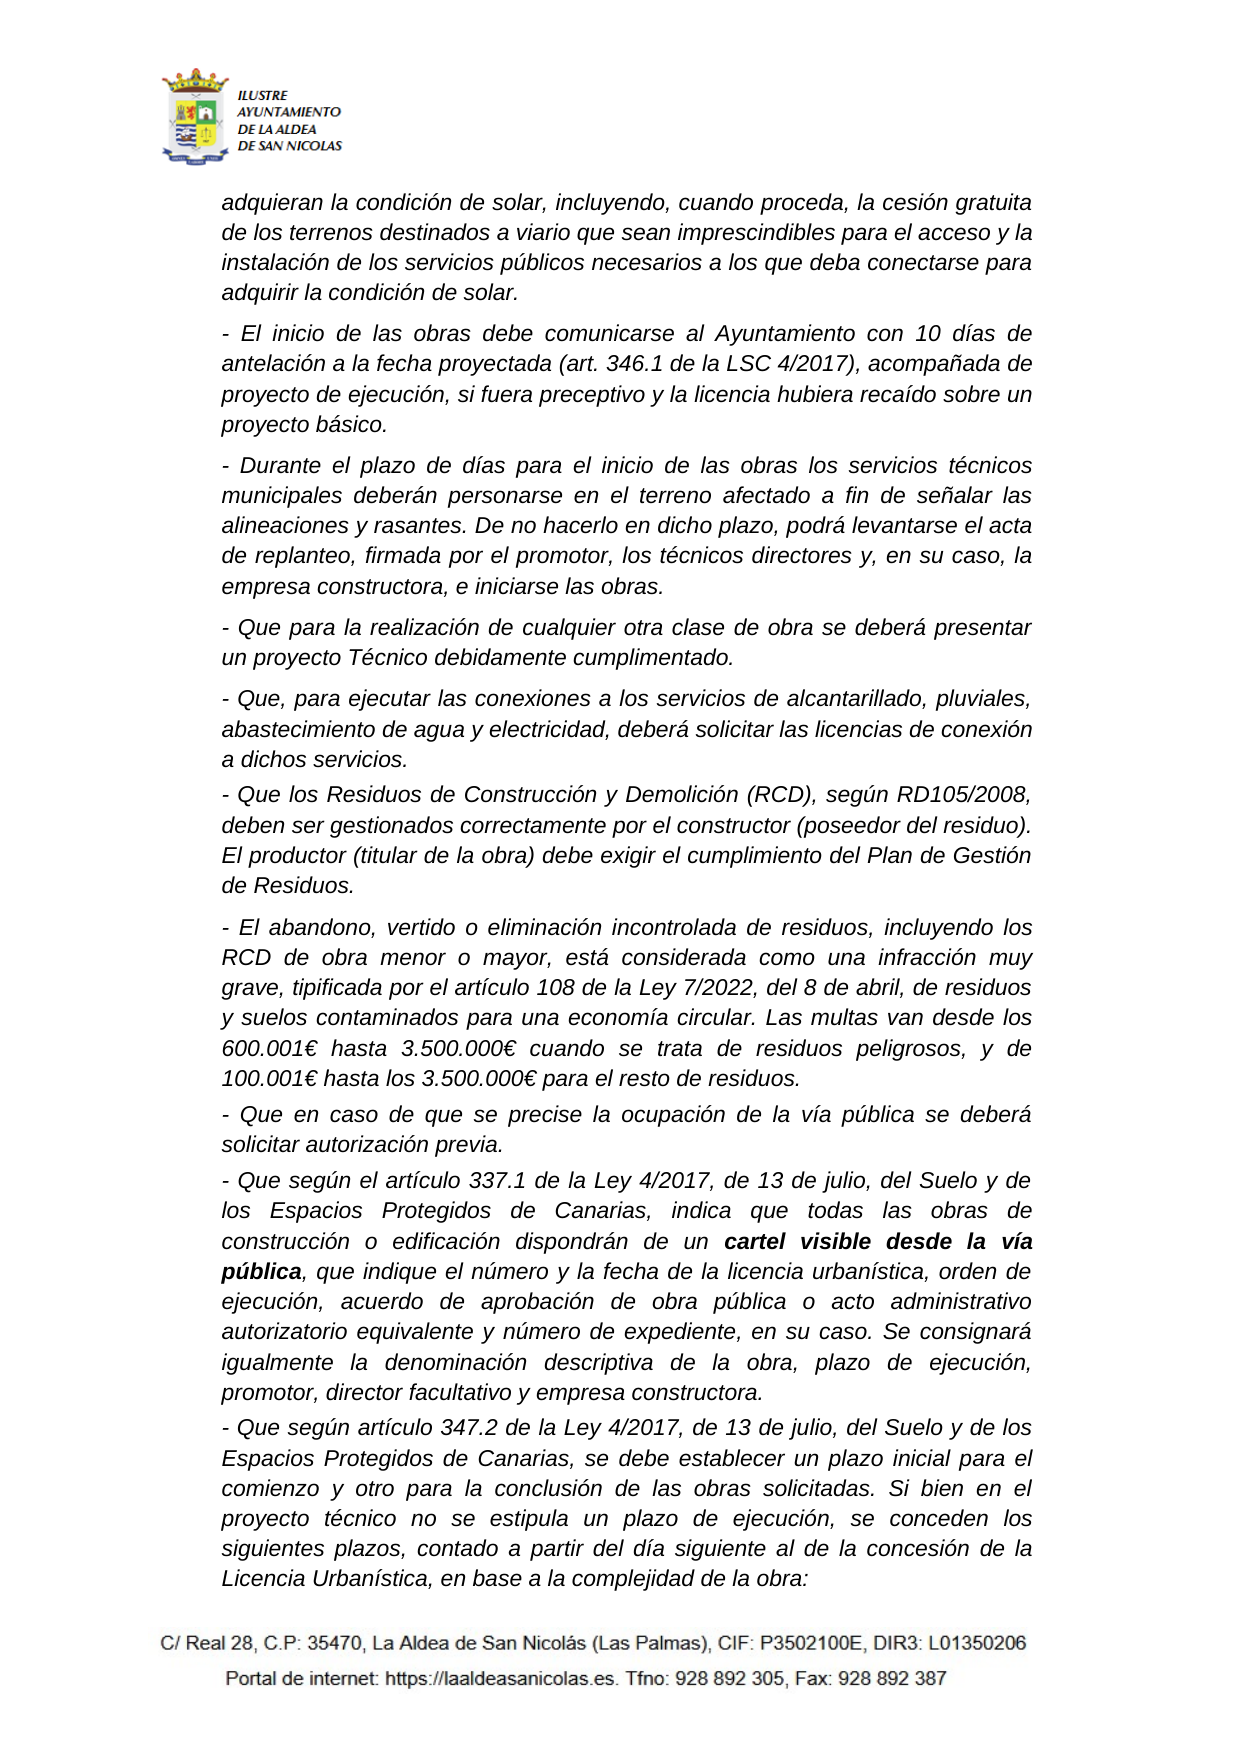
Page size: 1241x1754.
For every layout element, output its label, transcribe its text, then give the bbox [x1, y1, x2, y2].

text adquieran la condición de solar, incluyendo, cuando proceda, la cesión gratuita de los terrenos destinados a viario que sean imprescindibles para el acceso y la instalación de los servicios públicos necesarios a los que deba conectarse para adquirir la condición de solar. [221, 188, 1033, 305]
text - Que en caso de que se precise la ocupación de la vía pública se deberá solicitar autorización previa. [221, 1101, 1033, 1157]
text - El inicio de las obras debe comunicarse al Ayuntamiento con 10 días de antelación a la fecha proyectada (art. 346.1 de la LSC 4/2017), acompañada de proyecto de ejecución, si fuera preceptivo y la licencia hubiera recaído sobre un proyecto básico. [221, 320, 1033, 437]
text - Que según artículo 347.2 de la Ley 4/2017, de 13 de julio, del Suelo y de los Espacios Protegidos de Canarias, se debe establecer un plazo inicial para el comienzo y otro para la conclusión de las obras solicitadas. Si bien en el proyecto técnico no se estipula un plazo de ejecución, se conceden los siguientes plazos, contado a partir del día siguiente al de la concesión de la Licencia Urbanística, en base a la complejidad de la obra: [221, 1414, 1033, 1592]
text - El abandono, vertido o eliminación incontrolada de residuos, incluyendo los RCD de obra menor o mayor, está considerada como una infracción muy grave, tipificada por el artículo 108 de la Ley 7/2022, del 8 de abril, de residuos y suelos contaminados para una economía circular. Las multas van desde los 600.001€ hasta 3.500.000€ cuando se trata de residuos peligrosos, y de 100.001€ hasta los 3.500.000€ para el resto de residuos. [221, 914, 1033, 1091]
text - Que según el artículo 337.1 de la Ley 4/2017, de 13 de julio, del Suelo y de los Espacios Protegidos de Canarias, indica que todas las obras de construcción o edificación dispondrán de un cartel visible desde la vía pública, que indique el número y la fecha de la licencia urbanística, orden de ejecución, acuerdo de aprobación de obra pública o acto administrativo autorizatorio equivalente y número de expediente, en su caso. Se consignará igualmente la denominación descriptiva de la obra, plazo de ejecución, promotor, director facultativo y empresa constructora. [221, 1167, 1033, 1405]
picture [149, 1627, 1034, 1694]
text - Durante el plazo de días para el inicio de las obras los servicios técnicos municipales deberán personarse en el terreno afectado a fin de señalar las alineaciones y rasantes. De no hacerlo en dicho plazo, podrá levantarse el acta de replanteo, firmada por el promotor, los técnicos directores y, en su caso, la empresa constructora, e iniciarse las obras. [221, 452, 1033, 599]
text - Que, para ejecutar las conexiones a los servicios de alcantarillado, pluviales, abastecimiento de agua y electricidad, deberá solicitar las licencias de conexión a dichos servicios. [221, 685, 1033, 772]
text - Que los Residuos de Construcción y Demolición (RCD), según RD105/2008, deben ser gestionados correctamente por el constructor (poseedor del residuo). El productor (titular de la obra) debe exigir el cumplimiento del Plan de Gestión de Residuos. [221, 781, 1033, 898]
text - Que para la realización de cualquier otra clase de obra se deberá presentar un proyecto Técnico debidamente cumplimentado. [221, 614, 1033, 670]
picture [148, 60, 358, 173]
